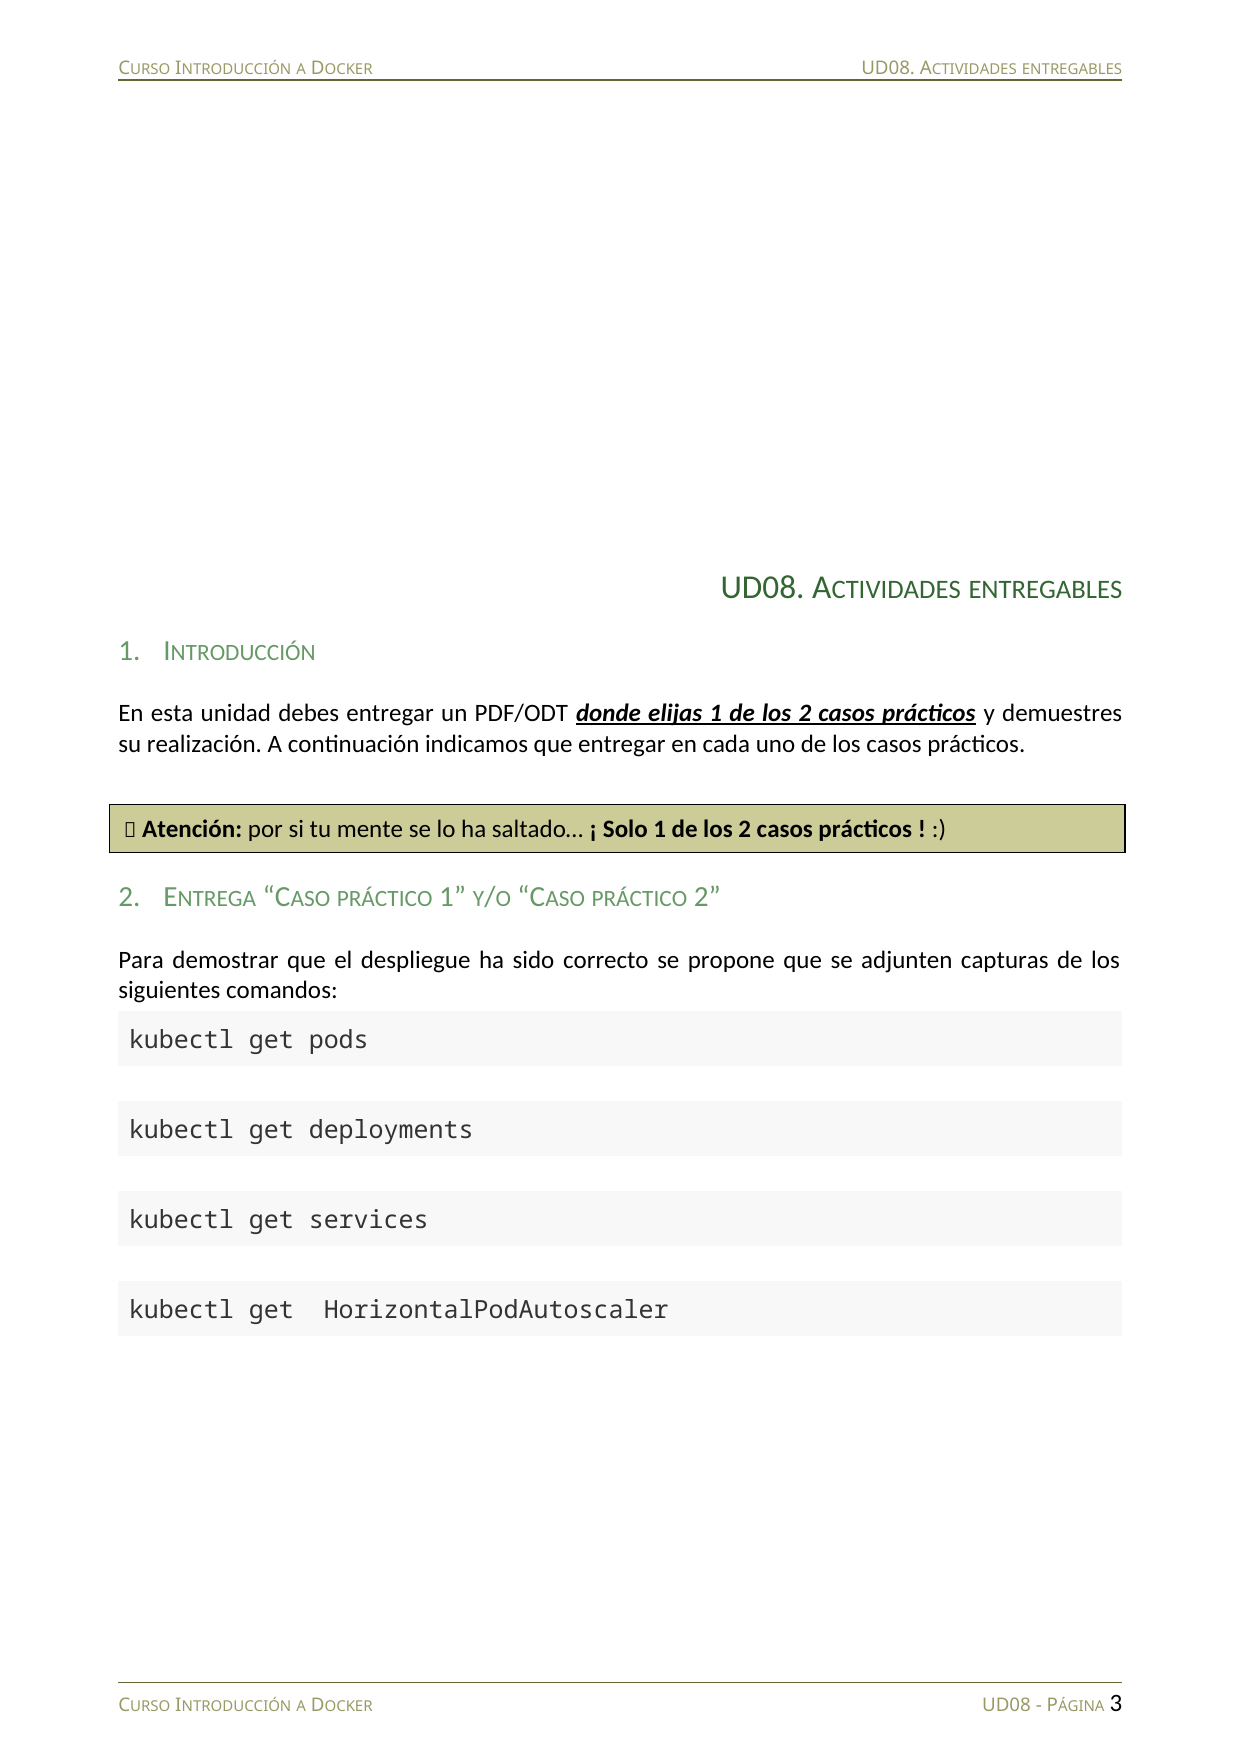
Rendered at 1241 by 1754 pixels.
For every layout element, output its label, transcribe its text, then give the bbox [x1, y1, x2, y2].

table_header kubectl get deployments [118, 1101, 1122, 1156]
text UD08. Actividades entregables [118, 566, 1122, 607]
text Para demostrar que el despliegue ha sido correcto se propone que se adjunten capturas de los siguientes comandos: [118, 944, 1122, 1005]
text ❕ Atención: por si tu mente se lo ha saltado… ¡ Solo 1 de los 2 casos prácticos ! :) [110, 805, 1124, 852]
subtitle Entrega “Caso práctico 1” y/o “Caso práctico 2” [118, 878, 1122, 914]
text En esta unidad debes entregar un PDF/ODT donde elijas 1 de los 2 casos prácticos y demuestres su realización. A continuación indicamos que entregar en cada uno de los casos prácticos. [118, 697, 1122, 758]
table_header kubectl get services [118, 1191, 1122, 1246]
subtitle Introducción [118, 632, 1122, 667]
table_header kubectl get pods [118, 1011, 1122, 1066]
table_header kubectl get HorizontalPodAutoscaler [118, 1281, 1122, 1336]
